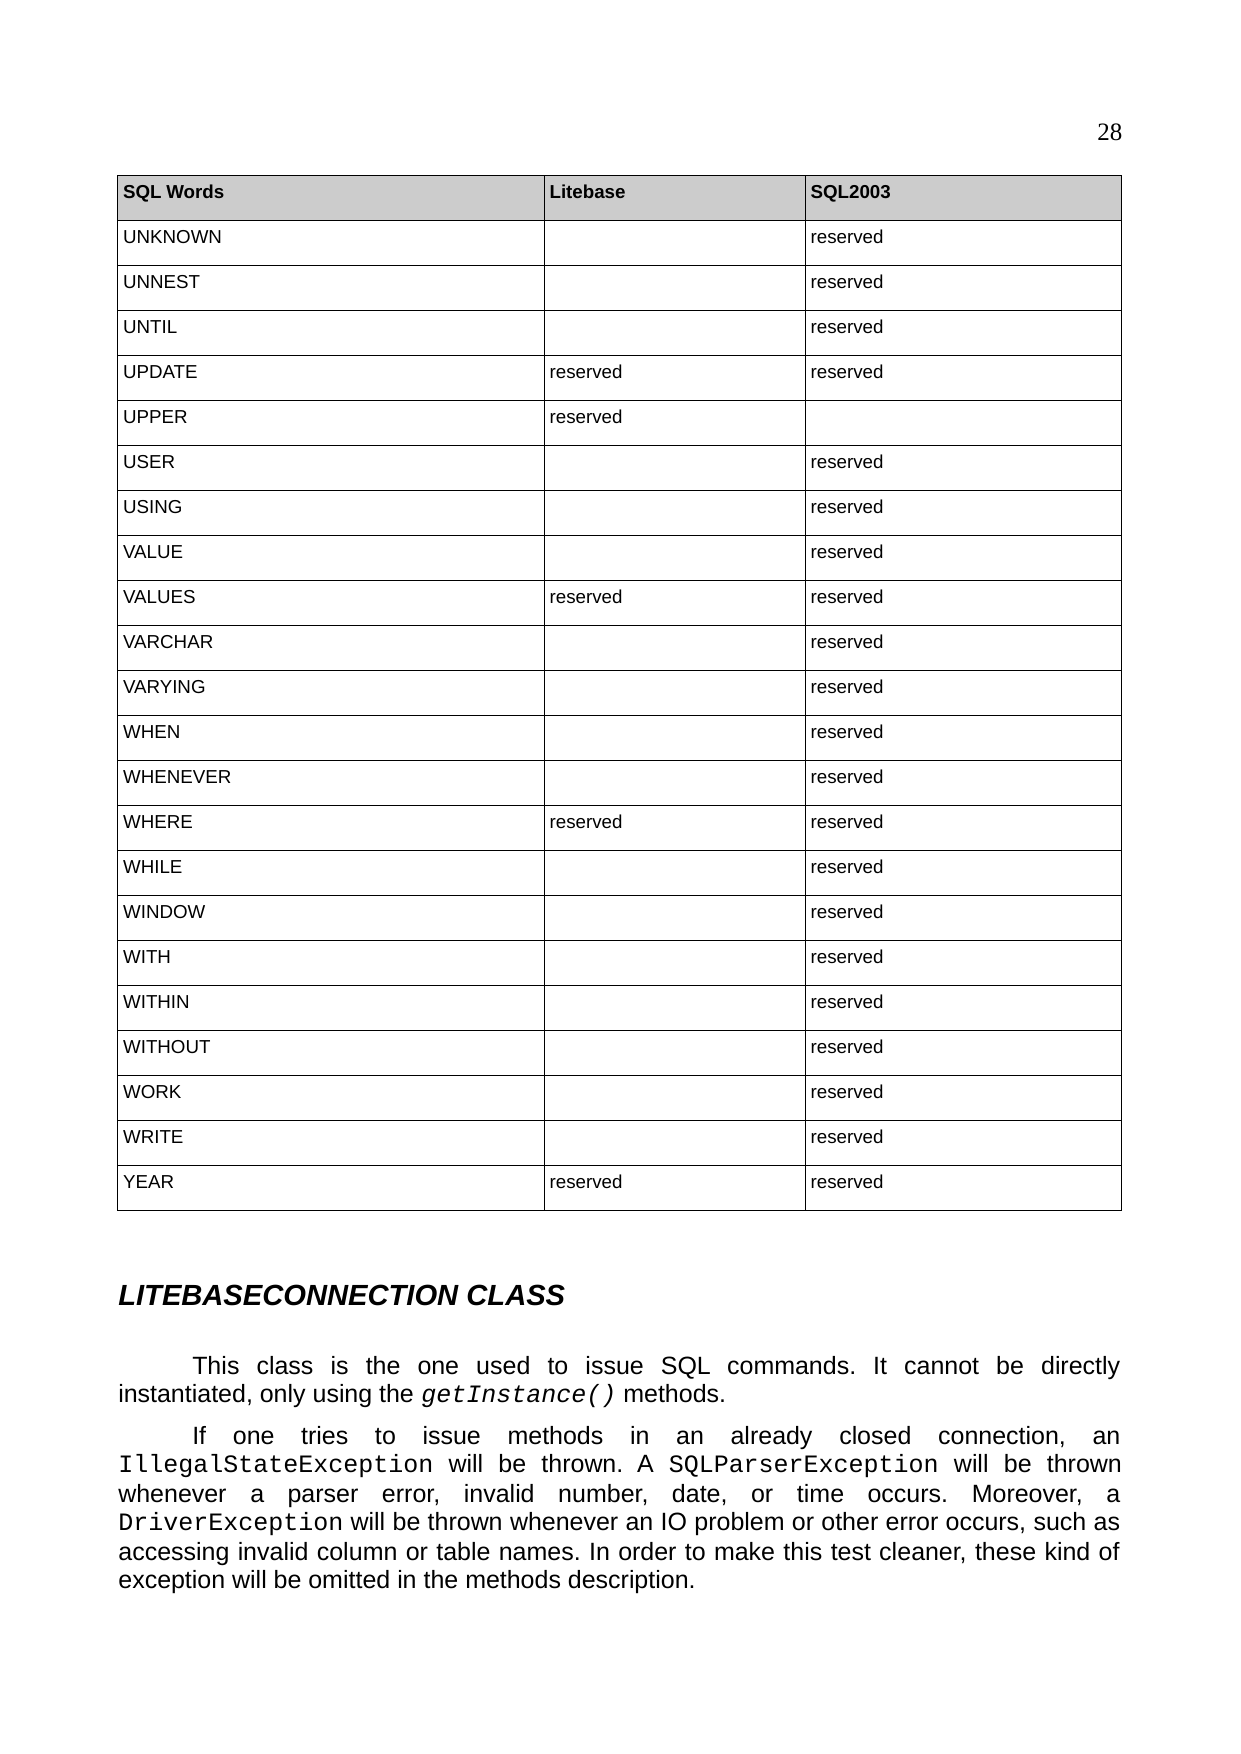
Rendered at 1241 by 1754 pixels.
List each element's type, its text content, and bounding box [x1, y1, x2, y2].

table_cell [545, 1076, 805, 1120]
table_header SQL Words [118, 176, 544, 220]
table_cell reserved [806, 806, 1121, 850]
table_cell reserved [545, 356, 805, 400]
text If one tries to issue methods in an already closed connection, an IllegalStateException will be thrown. A SQLParserException will be thrown whenever a parser error, invalid number, date, or time occurs. Moreover, a DriverException will be thrown whenever an IO problem or other error occurs, such as accessing invalid column or table names. In order to make this test cleaner, these kind of exception will be omitted in the methods description. [118, 1422, 1122, 1594]
table_cell reserved [545, 806, 805, 850]
table_cell reserved [545, 401, 805, 445]
table_cell VALUES [118, 581, 544, 625]
table_cell VALUE [118, 536, 544, 580]
table_cell [545, 311, 805, 355]
table_cell WHILE [118, 851, 544, 895]
table_cell [545, 896, 805, 940]
table_cell [545, 671, 805, 715]
table_cell UNNEST [118, 266, 544, 310]
table_cell USING [118, 491, 544, 535]
table_cell WHENEVER [118, 761, 544, 805]
table_cell VARCHAR [118, 626, 544, 670]
table_cell reserved [806, 896, 1121, 940]
text This class is the one used to issue SQL commands. It cannot be directly instantiated, only using the getInstance() methods. [118, 1352, 1122, 1410]
table_cell WHERE [118, 806, 544, 850]
table_cell [806, 401, 1121, 445]
table_cell reserved [806, 1076, 1121, 1120]
table_cell [545, 626, 805, 670]
table_cell reserved [806, 266, 1121, 310]
table_cell reserved [806, 311, 1121, 355]
table_header Litebase [545, 176, 805, 220]
table_cell [545, 941, 805, 985]
table_cell reserved [806, 986, 1121, 1030]
table_cell WITH [118, 941, 544, 985]
table_cell [545, 266, 805, 310]
table_cell [545, 761, 805, 805]
table_cell [545, 716, 805, 760]
table_header SQL2003 [806, 176, 1121, 220]
table_cell reserved [806, 446, 1121, 490]
table_cell reserved [806, 671, 1121, 715]
table_cell WITHIN [118, 986, 544, 1030]
table_cell [545, 491, 805, 535]
table_cell UNTIL [118, 311, 544, 355]
table_cell [545, 446, 805, 490]
table_cell UNKNOWN [118, 221, 544, 265]
table_cell reserved [806, 491, 1121, 535]
table_cell WITHOUT [118, 1031, 544, 1075]
table_cell USER [118, 446, 544, 490]
table_cell UPDATE [118, 356, 544, 400]
table_cell reserved [545, 1166, 805, 1210]
table_cell WORK [118, 1076, 544, 1120]
table_cell reserved [545, 581, 805, 625]
table_cell reserved [806, 1031, 1121, 1075]
table_cell reserved [806, 941, 1121, 985]
table_cell WINDOW [118, 896, 544, 940]
table_cell reserved [806, 851, 1121, 895]
table_cell [545, 851, 805, 895]
table_cell UPPER [118, 401, 544, 445]
table_cell reserved [806, 1166, 1121, 1210]
table_cell VARYING [118, 671, 544, 715]
table_cell WRITE [118, 1121, 544, 1165]
table_cell reserved [806, 761, 1121, 805]
table_cell [545, 536, 805, 580]
table_cell reserved [806, 716, 1121, 760]
table_cell reserved [806, 1121, 1121, 1165]
table_cell reserved [806, 581, 1121, 625]
table_cell WHEN [118, 716, 544, 760]
table_cell [545, 221, 805, 265]
table_cell [545, 1031, 805, 1075]
table_cell reserved [806, 356, 1121, 400]
table_cell reserved [806, 626, 1121, 670]
table_cell reserved [806, 536, 1121, 580]
subtitle LITEBASECONNECTION CLASS [118, 1279, 1122, 1311]
table_cell reserved [806, 221, 1121, 265]
table_cell [545, 1121, 805, 1165]
table_cell YEAR [118, 1166, 544, 1210]
table_cell [545, 986, 805, 1030]
